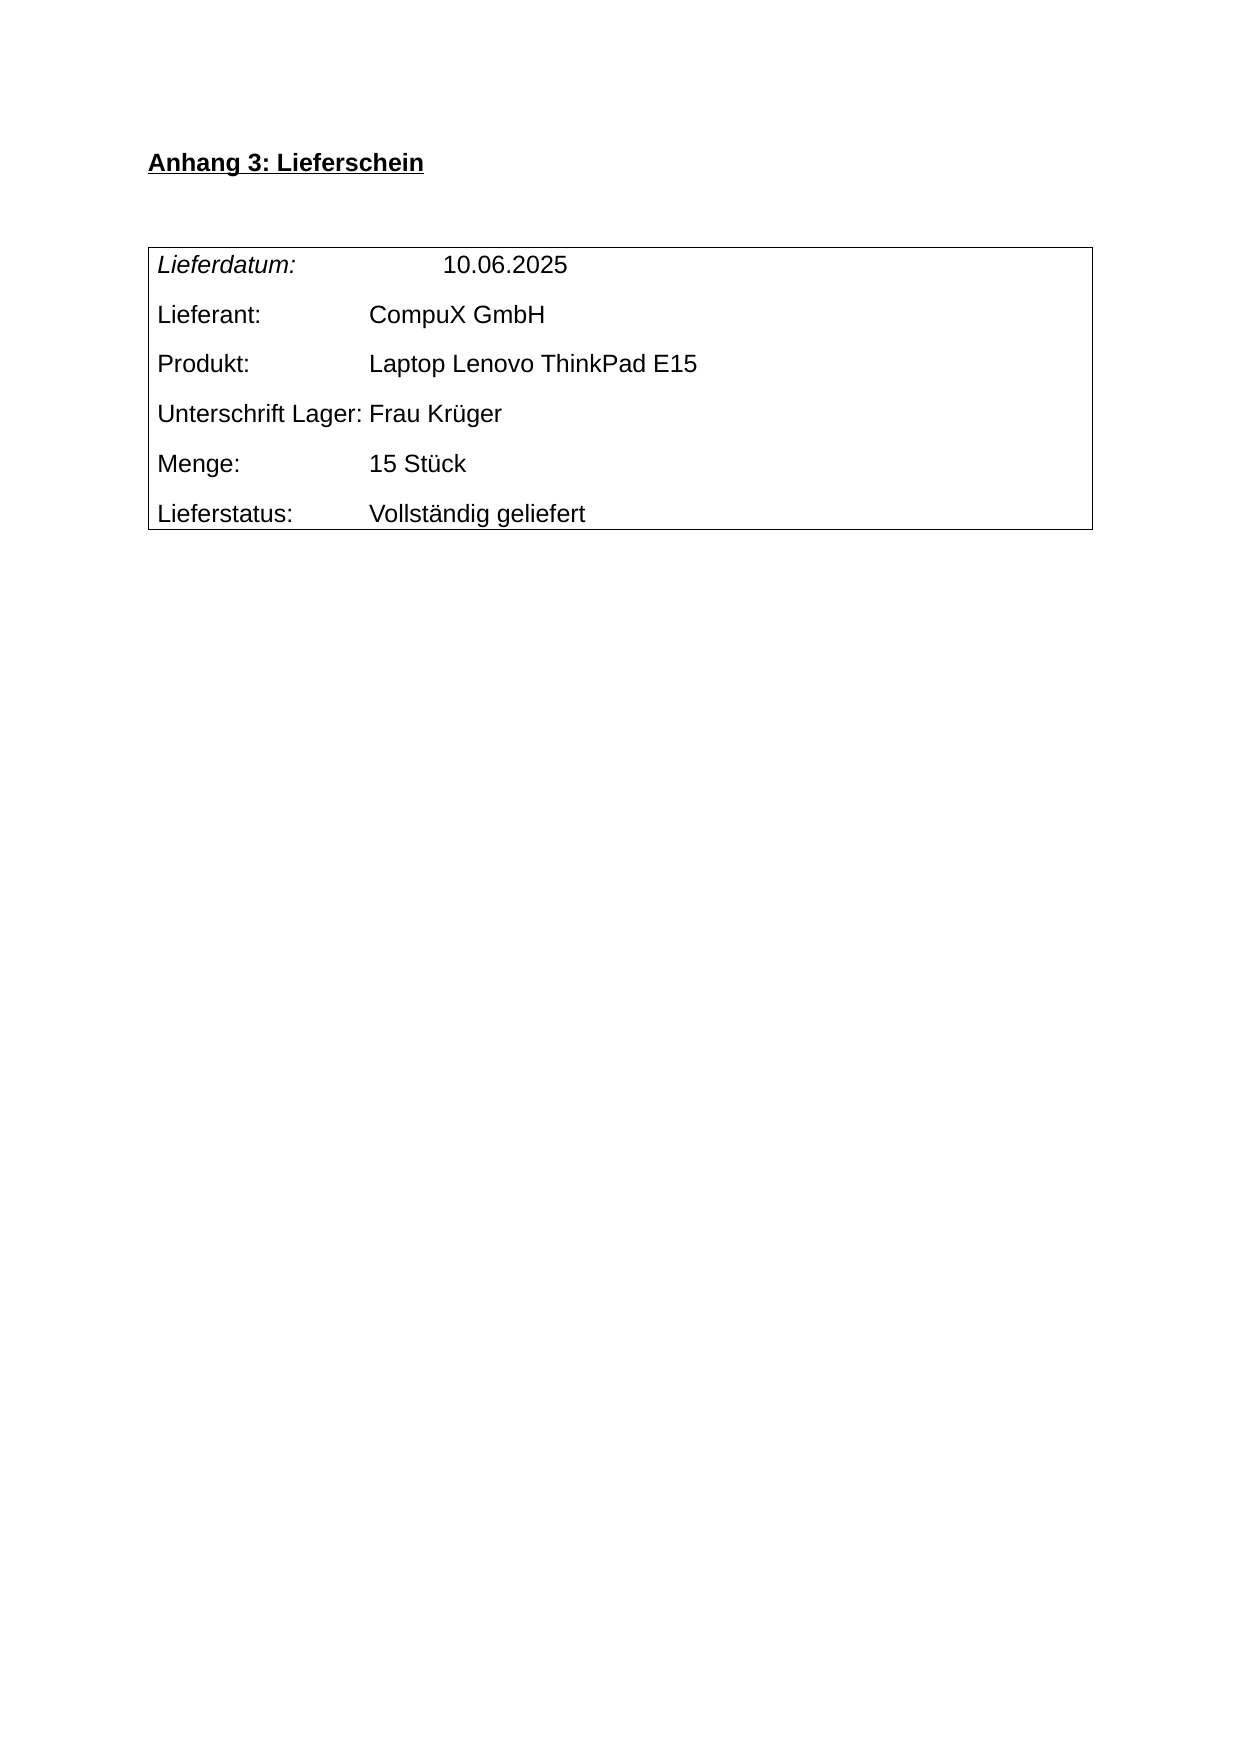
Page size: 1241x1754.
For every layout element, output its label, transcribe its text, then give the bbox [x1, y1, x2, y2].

text Menge: 15 Stück [149, 446, 1092, 478]
text Unterschrift Lager: Frau Krüger [149, 396, 1092, 428]
text Lieferdatum: 10.06.2025 [149, 248, 1092, 279]
text Lieferstatus: Vollständig geliefert [149, 495, 1092, 529]
text Anhang 3: Lieferschein [148, 148, 1093, 176]
text Lieferant: CompuX GmbH [149, 297, 1092, 328]
text Produkt: Laptop Lenovo ThinkPad E15 [149, 346, 1092, 378]
